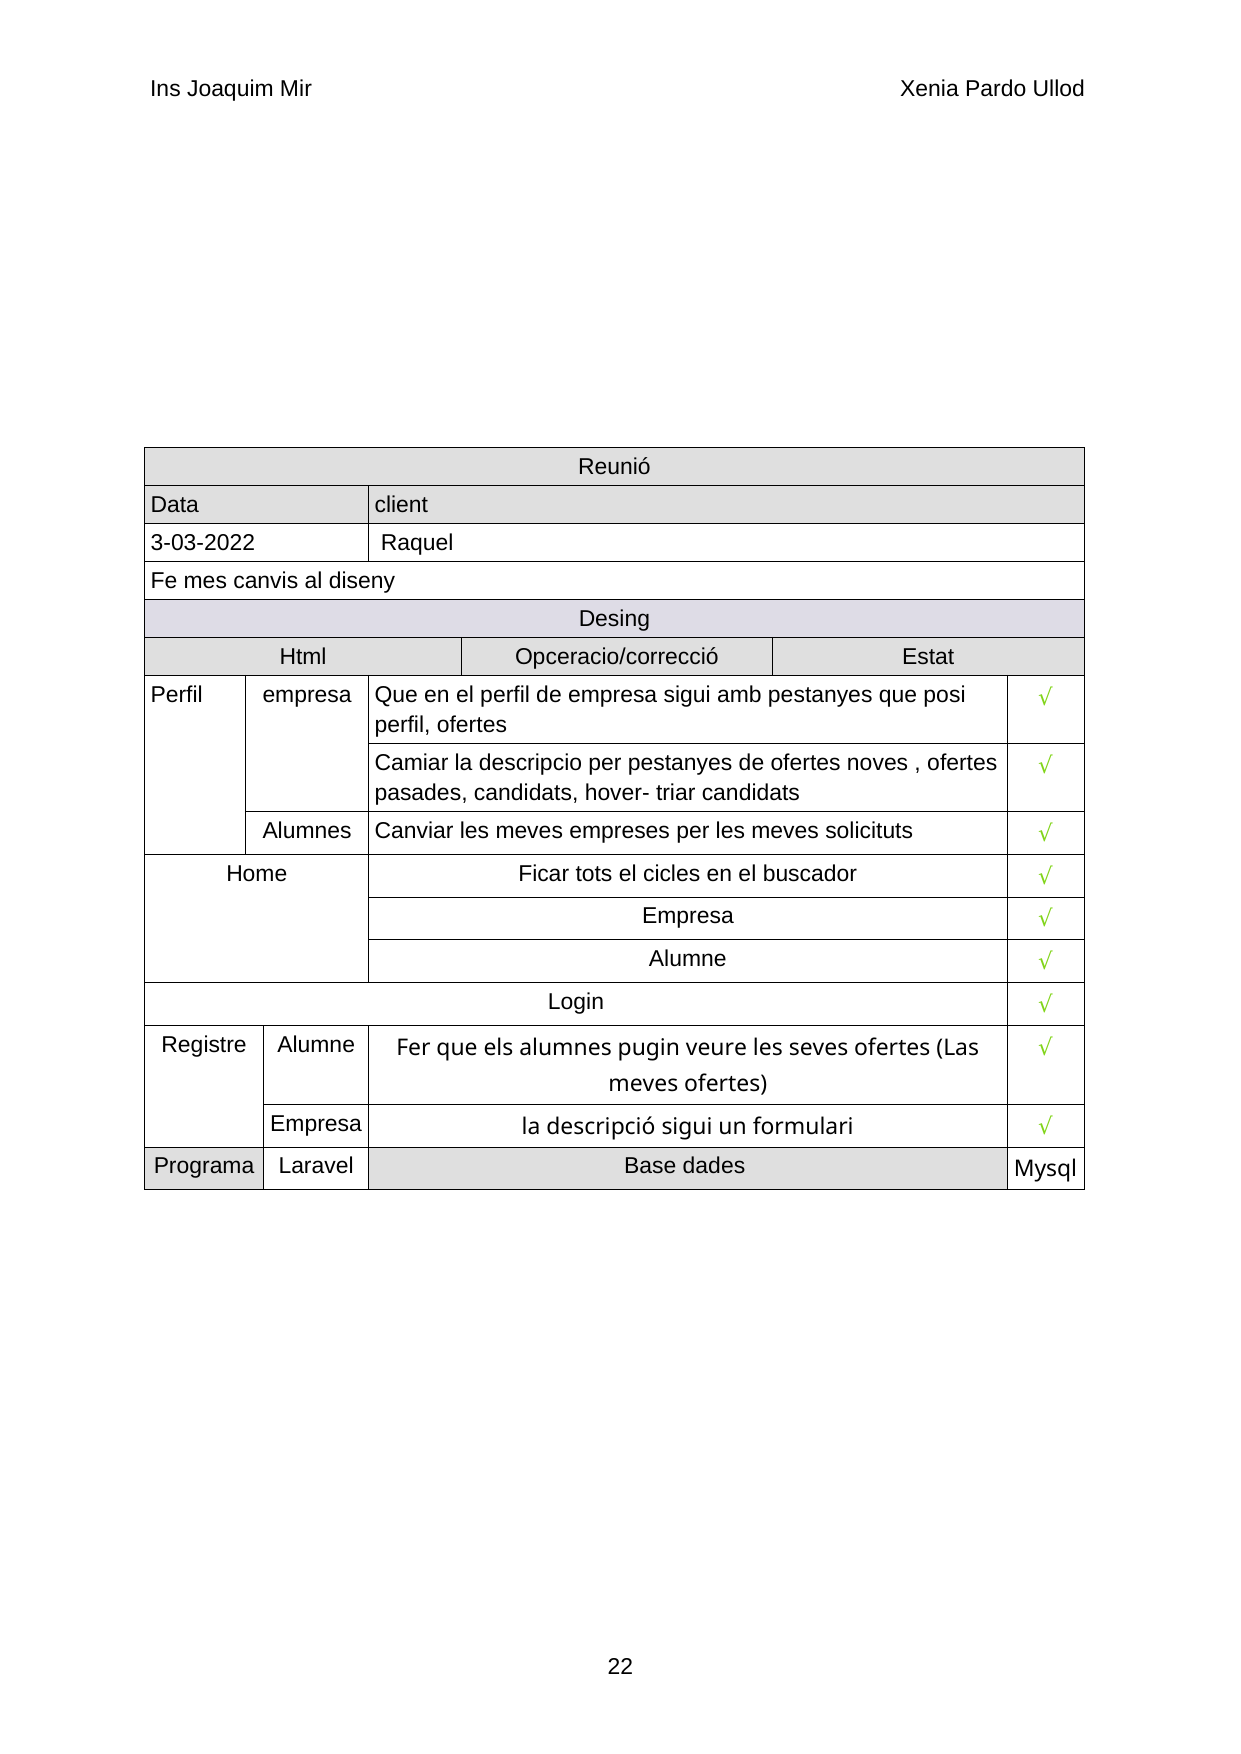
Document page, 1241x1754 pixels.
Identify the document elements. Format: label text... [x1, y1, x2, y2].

table_cell √ [1008, 855, 1084, 897]
table_cell √ [1008, 812, 1084, 854]
table_cell Empresa [369, 898, 1007, 939]
table_cell Fe mes canvis al diseny [145, 562, 1084, 599]
table_cell √ [1008, 1105, 1084, 1147]
table_cell Login [145, 983, 1007, 1025]
table_cell client [369, 486, 1084, 523]
table_cell Raquel [369, 524, 1084, 561]
table_cell Data [145, 486, 368, 523]
table_cell Camiar la descripcio per pestanyes de ofertes noves , ofertes pasades, candidats, hover- triar candidats [369, 744, 1007, 811]
table_cell √ [1008, 676, 1084, 743]
table_cell Home [145, 855, 368, 982]
table_cell la descripció sigui un formulari [369, 1105, 1007, 1147]
table_cell Alumne [264, 1026, 368, 1104]
table_cell Laravel [264, 1148, 368, 1189]
table_cell Que en el perfil de empresa sigui amb pestanyes que posi perfil, ofertes [369, 676, 1007, 743]
table_cell Estat [773, 638, 1084, 675]
table_cell empresa [246, 676, 368, 811]
table_cell Base dades [369, 1148, 1007, 1189]
table_cell Html [145, 638, 461, 675]
table_cell Alumnes [246, 812, 368, 854]
table_cell Perfil [145, 676, 245, 854]
table_cell Ficar tots el cicles en el buscador [369, 855, 1007, 897]
table_cell √ [1008, 940, 1084, 982]
table_cell Opceracio/correcció [462, 638, 772, 675]
table_cell 3-03-2022 [145, 524, 368, 561]
table_cell Desing [145, 600, 1084, 637]
table_header Reunió [145, 448, 1084, 485]
table_cell Empresa [264, 1105, 368, 1147]
table_cell √ [1008, 898, 1084, 939]
table_cell Programa [145, 1148, 263, 1189]
table_cell Mysql [1008, 1148, 1084, 1189]
table_cell Registre [145, 1026, 263, 1147]
table_cell √ [1008, 744, 1084, 811]
table_cell √ [1008, 1026, 1084, 1104]
table_cell Canviar les meves empreses per les meves solicituts [369, 812, 1007, 854]
table_cell Alumne [369, 940, 1007, 982]
table_cell √ [1008, 983, 1084, 1025]
table_cell Fer que els alumnes pugin veure les seves ofertes (Las meves ofertes) [369, 1026, 1007, 1104]
